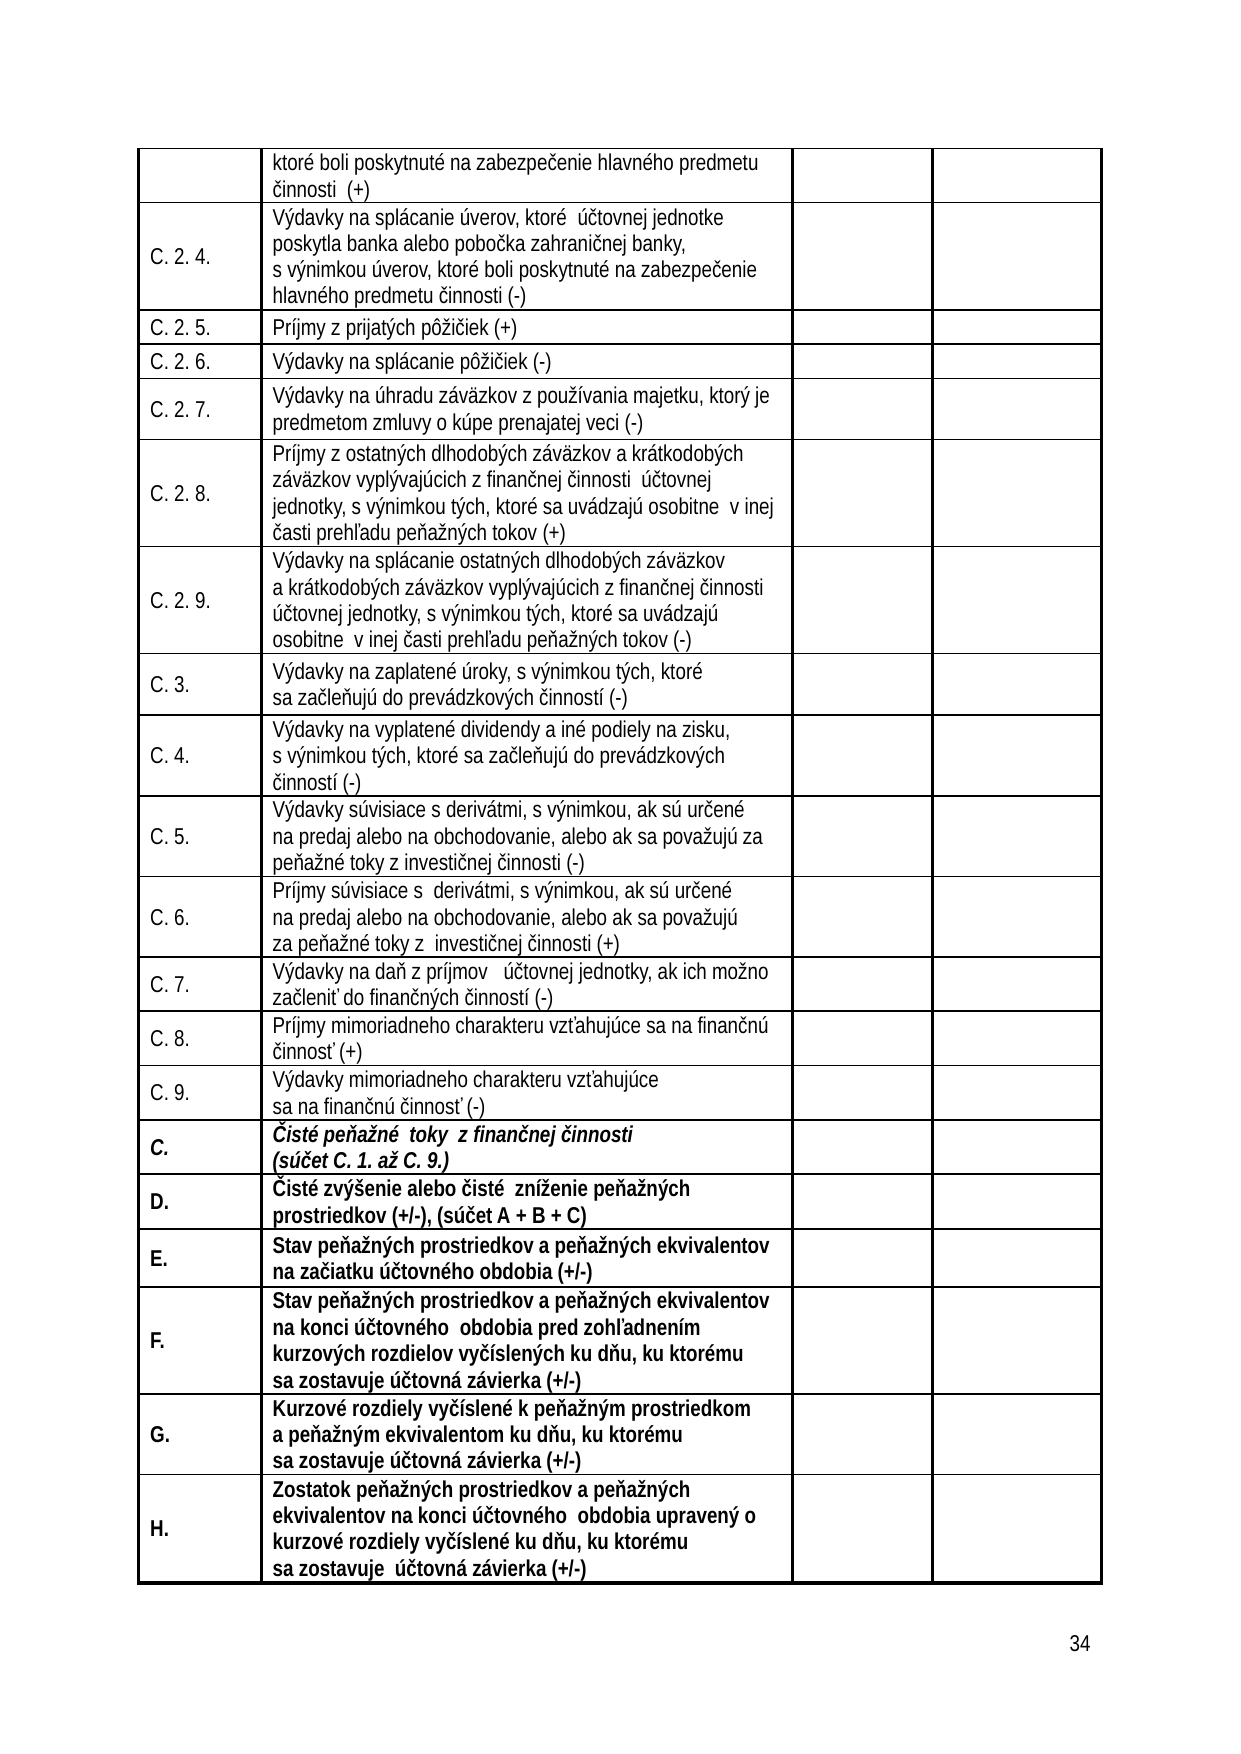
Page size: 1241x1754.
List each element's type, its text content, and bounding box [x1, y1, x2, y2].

table_cell Výdavky na zaplatené úroky, s výnimkou tých, ktoré sa začleňujú do prevádzkových činností (-) [263, 654, 791, 714]
table_cell Stav peňažných prostriedkov a peňažných ekvivalentov na konci účtovného obdobia pred zohľadnením kurzových rozdielov vyčíslených ku dňu, ku ktorému sa zostavuje účtovná závierka (+/-) [263, 1288, 791, 1393]
table_cell [934, 797, 1100, 876]
table_cell C. 8. [140, 1012, 260, 1065]
table_cell [934, 547, 1100, 652]
table_cell [794, 716, 931, 795]
table_cell [934, 1066, 1100, 1119]
table_cell [934, 1012, 1100, 1065]
table_cell Výdavky na vyplatené dividendy a iné podiely na zisku, s výnimkou tých, ktoré sa začleňujú do prevádzkových činností (-) [263, 716, 791, 795]
table_cell C. [140, 1121, 260, 1173]
table_cell [794, 958, 931, 1010]
table_cell [934, 958, 1100, 1010]
table_cell G. [140, 1395, 260, 1473]
table_cell [794, 1475, 931, 1581]
table_cell [934, 149, 1100, 202]
table_cell Zostatok peňažných prostriedkov a peňažných ekvivalentov na konci účtovného obdobia upravený o kurzové rozdiely vyčíslené ku dňu, ku ktorému sa zostavuje účtovná závierka (+/-) [263, 1475, 791, 1581]
table_cell [794, 440, 931, 546]
table_cell C. 2. 9. [140, 547, 260, 652]
table_cell [934, 877, 1100, 956]
table_cell [794, 149, 931, 202]
table_cell C. 3. [140, 654, 260, 714]
table_cell Výdavky mimoriadneho charakteru vzťahujúce sa na finančnú činnosť (-) [263, 1066, 791, 1119]
table_cell Príjmy mimoriadneho charakteru vzťahujúce sa na finančnú činnosť (+) [263, 1012, 791, 1065]
table_cell [934, 345, 1100, 378]
table_cell [934, 203, 1100, 309]
table_cell [794, 1395, 931, 1473]
table_cell Príjmy z prijatých pôžičiek (+) [263, 311, 791, 343]
table_cell [934, 379, 1100, 438]
table_cell C. 6. [140, 877, 260, 956]
table_cell C. 5. [140, 797, 260, 876]
table_cell [794, 1121, 931, 1173]
table_cell [794, 379, 931, 438]
table_cell Príjmy súvisiace s derivátmi, s výnimkou, ak sú určené na predaj alebo na obchodovanie, alebo ak sa považujú za peňažné toky z investičnej činnosti (+) [263, 877, 791, 956]
table_cell C. 7. [140, 958, 260, 1010]
table_cell [934, 716, 1100, 795]
table_cell [794, 1012, 931, 1065]
table_cell [934, 1121, 1100, 1173]
table_cell [794, 877, 931, 956]
table_cell [934, 1288, 1100, 1393]
table_cell C. 2. 5. [140, 311, 260, 343]
table_cell F. [140, 1288, 260, 1393]
table_cell [794, 1066, 931, 1119]
table_cell [794, 797, 931, 876]
table_cell [934, 440, 1100, 546]
table_cell D. [140, 1175, 260, 1228]
table_cell [934, 1175, 1100, 1228]
table_cell ktoré boli poskytnuté na zabezpečenie hlavného predmetu činnosti (+) [263, 149, 791, 202]
table_cell H. [140, 1475, 260, 1581]
table_cell C. 2. 8. [140, 440, 260, 546]
table_cell [934, 1475, 1100, 1581]
table_cell Výdavky na úhradu záväzkov z používania majetku, ktorý je predmetom zmluvy o kúpe prenajatej veci (-) [263, 379, 791, 438]
table_cell C. 2. 7. [140, 379, 260, 438]
table_cell [794, 547, 931, 652]
table_cell C. 9. [140, 1066, 260, 1119]
table_cell [794, 203, 931, 309]
table_cell [794, 1230, 931, 1286]
table_cell Výdavky na splácanie pôžičiek (-) [263, 345, 791, 378]
table_cell Stav peňažných prostriedkov a peňažných ekvivalentov na začiatku účtovného obdobia (+/-) [263, 1230, 791, 1286]
table_cell Čisté zvýšenie alebo čisté zníženie peňažných prostriedkov (+/-), (súčet A + B + C) [263, 1175, 791, 1228]
table_cell [794, 1288, 931, 1393]
table_cell [934, 1395, 1100, 1473]
table_cell E. [140, 1230, 260, 1286]
table_cell [794, 311, 931, 343]
table_cell C. 2. 6. [140, 345, 260, 378]
table_cell Čisté peňažné toky z finančnej činnosti (súčet C. 1. až C. 9.) [263, 1121, 791, 1173]
table_cell Výdavky na splácanie úverov, ktoré účtovnej jednotke poskytla banka alebo pobočka zahraničnej banky, s výnimkou úverov, ktoré boli poskytnuté na zabezpečenie hlavného predmetu činnosti (-) [263, 203, 791, 309]
table_cell Výdavky na splácanie ostatných dlhodobých záväzkov a krátkodobých záväzkov vyplývajúcich z finančnej činnosti účtovnej jednotky, s výnimkou tých, ktoré sa uvádzajú osobitne v inej časti prehľadu peňažných tokov (-) [263, 547, 791, 652]
table_cell C. 4. [140, 716, 260, 795]
table_cell Výdavky na daň z príjmov účtovnej jednotky, ak ich možno začleniť do finančných činností (-) [263, 958, 791, 1010]
table_cell [934, 654, 1100, 714]
table_cell C. 2. 4. [140, 203, 260, 309]
table_cell [794, 654, 931, 714]
table_cell [934, 1230, 1100, 1286]
table_cell Príjmy z ostatných dlhodobých záväzkov a krátkodobých záväzkov vyplývajúcich z finančnej činnosti účtovnej jednotky, s výnimkou tých, ktoré sa uvádzajú osobitne v inej časti prehľadu peňažných tokov (+) [263, 440, 791, 546]
table_cell Kurzové rozdiely vyčíslené k peňažným prostriedkom a peňažným ekvivalentom ku dňu, ku ktorému sa zostavuje účtovná závierka (+/-) [263, 1395, 791, 1473]
table_cell Výdavky súvisiace s derivátmi, s výnimkou, ak sú určené na predaj alebo na obchodovanie, alebo ak sa považujú za peňažné toky z investičnej činnosti (-) [263, 797, 791, 876]
table_cell [934, 311, 1100, 343]
table_cell [794, 1175, 931, 1228]
table_cell [794, 345, 931, 378]
table_cell [140, 149, 260, 202]
